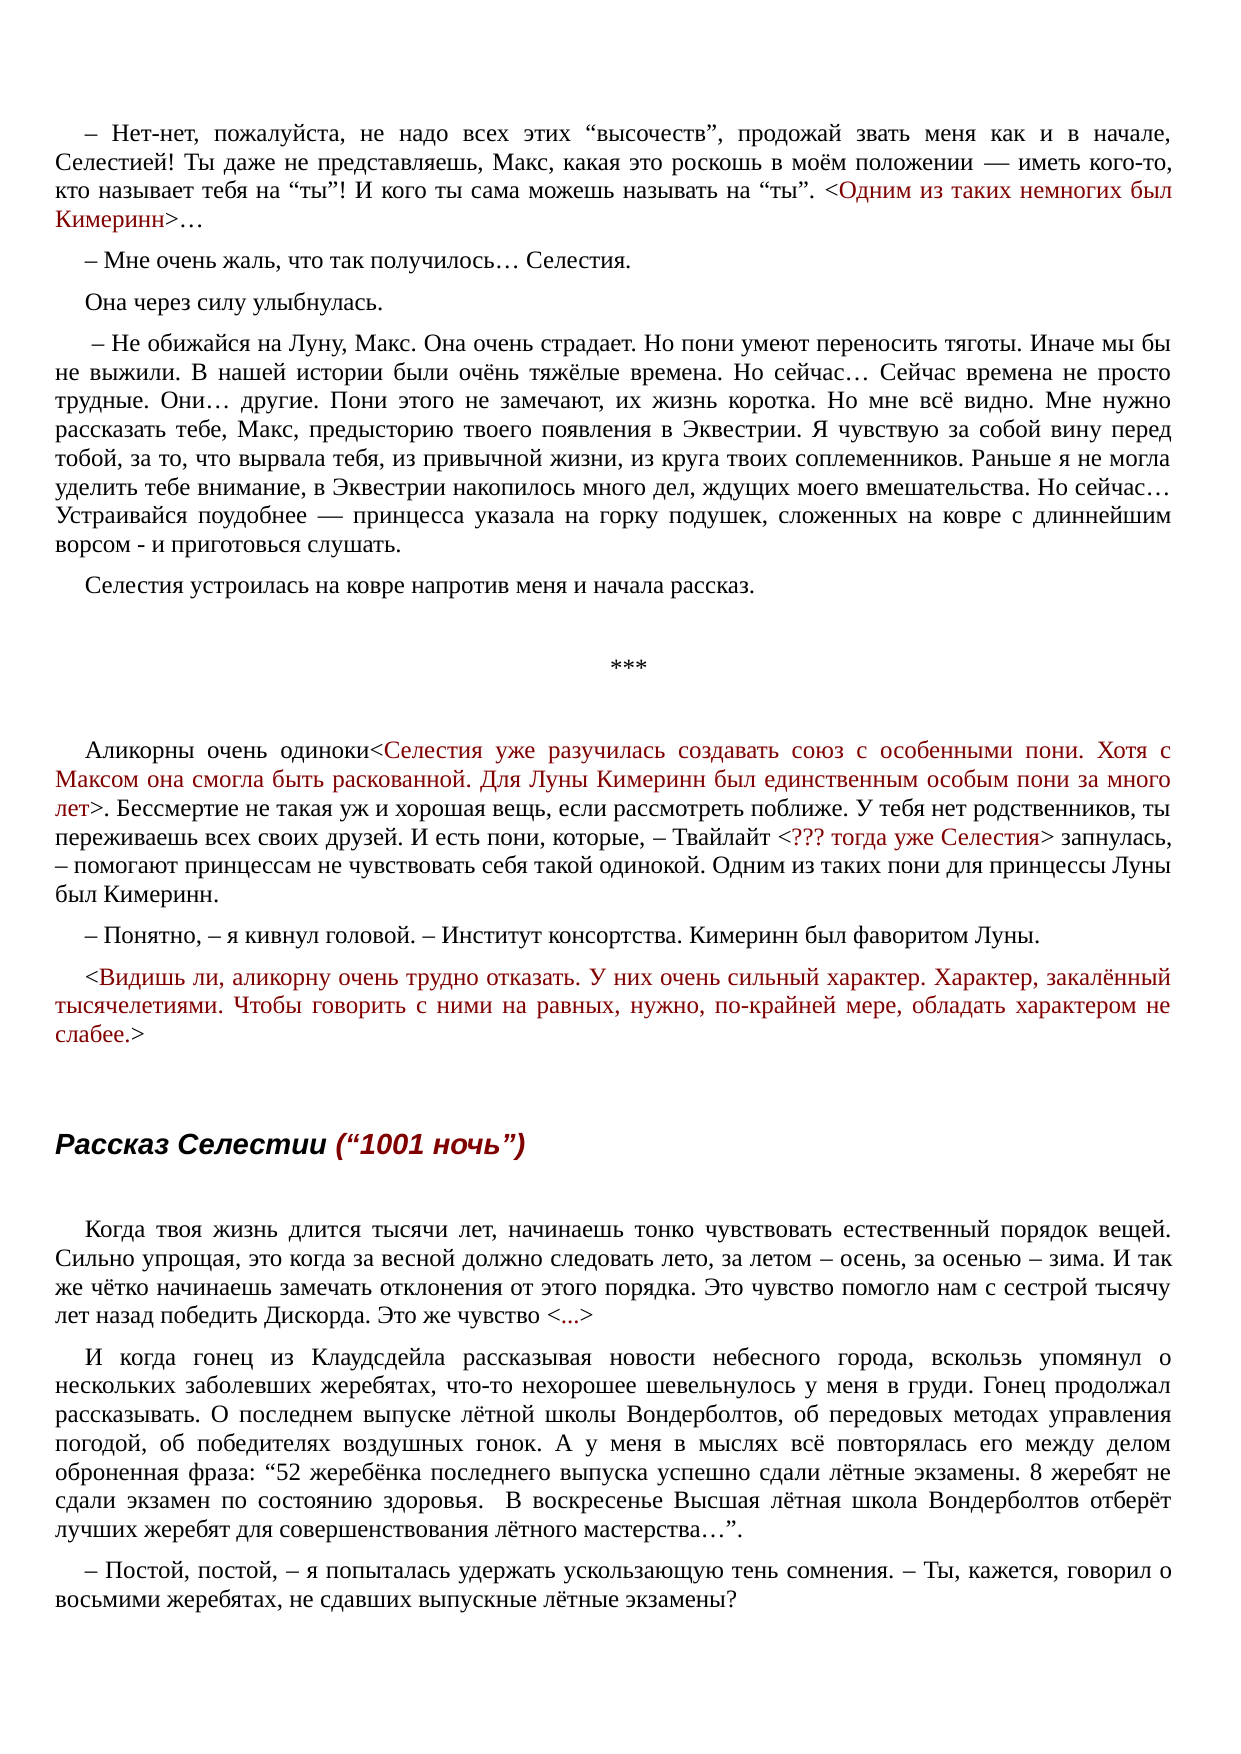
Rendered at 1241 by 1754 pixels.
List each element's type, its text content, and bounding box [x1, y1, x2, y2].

text – Понятно, – я кивнул головой. – Институт консортства. Кимеринн был фаворитом Луны. [55, 921, 1172, 949]
text И когда гонец из Клаудсдейла рассказывая новости небесного города, вскользь упомянул о нескольких заболевших жеребятах, что-то нехорошее шевельнулось у меня в груди. Гонец продолжал рассказывать. О последнем выпуске лётной школы Вондерболтов, об передовых методах управления погодой, об победителях воздушных гонок. А у меня в мыслях всё повторялась его между делом оброненная фраза: “52 жеребёнка последнего выпуска успешно сдали лётные экзамены. 8 жеребят не сдали экзамен по состоянию здоровья. В воскресенье Высшая лётная школа Вондерболтов отберёт лучших жеребят для совершенствования лётного мастерства…”. [55, 1342, 1172, 1543]
text – Мне очень жаль, что так получилось… Селестия. [55, 246, 1172, 274]
text – Не обижайся на Луну, Макс. Она очень страдает. Но пони умеют переносить тяготы. Иначе мы бы не выжили. В нашей истории были очёнь тяжёлые времена. Но сейчас… Сейчас времена не просто трудные. Они… другие. Пони этого не замечают, их жизнь коротка. Но мне всё видно. Мне нужно рассказать тебе, Макс, предысторию твоего появления в Эквестрии. Я чувствую за собой вину перед тобой, за то, что вырвала тебя, из привычной жизни, из круга твоих соплеменников. Раньше я не могла уделить тебе внимание, в Эквестрии накопилось много дел, ждущих моего вмешательства. Но сейчас… Устраивайся поудобнее — принцесса указала на горку подушек, сложенных на ковре с длиннейшим ворсом - и приготовься слушать. [55, 328, 1172, 558]
subtitle Рассказ Селестии (“1001 ночь”) [55, 1127, 1172, 1160]
text Аликорны очень одиноки<Селестия уже разучилась создавать союз с особенными пони. Хотя с Максом она смогла быть раскованной. Для Луны Кимеринн был единственным особым пони за много лет>. Бессмертие не такая уж и хорошая вещь, если рассмотреть поближе. У тебя нет родственников, ты переживаешь всех своих друзей. И есть пони, которые, – Твайлайт <??? тогда уже Селестия> запнулась, – помогают принцессам не чувствовать себя такой одинокой. Одним из таких пони для принцессы Луны был Кимеринн. [55, 736, 1172, 908]
text *** [55, 653, 1172, 682]
text – Постой, постой, – я попыталась удержать ускользающую тень сомнения. – Ты, кажется, говорил о восьмими жеребятах, не сдавших выпускные лётные экзамены? [55, 1555, 1172, 1613]
text Она через силу улыбнулась. [55, 287, 1172, 316]
text Селестия устроилась на ковре напротив меня и начала рассказ. [55, 571, 1172, 599]
text Когда твоя жизнь длится тысячи лет, начинаешь тонко чувствовать естественный порядок вещей. Сильно упрощая, это когда за весной должно следовать лето, за летом – осень, за осенью – зима. И так же чётко начинаешь замечать отклонения от этого порядка. Это чувство помогло нам с сестрой тысячу лет назад победить Дискорда. Это же чувство <...> [55, 1214, 1172, 1329]
text <Видишь ли, аликорну очень трудно отказать. У них очень сильный характер. Характер, закалённый тысячелетиями. Чтобы говорить с ними на равных, нужно, по-крайней мере, обладать характером не слабее.> [55, 962, 1172, 1048]
text – Нет-нет, пожалуйста, не надо всех этих “высочеств”, продожай звать меня как и в начале, Селестией! Ты даже не представляешь, Макс, какая это роскошь в моём положении — иметь кого-то, кто называет тебя на “ты”! И кого ты сама можешь называть на “ты”. <Одним из таких немногих был Кимеринн>… [55, 118, 1172, 233]
